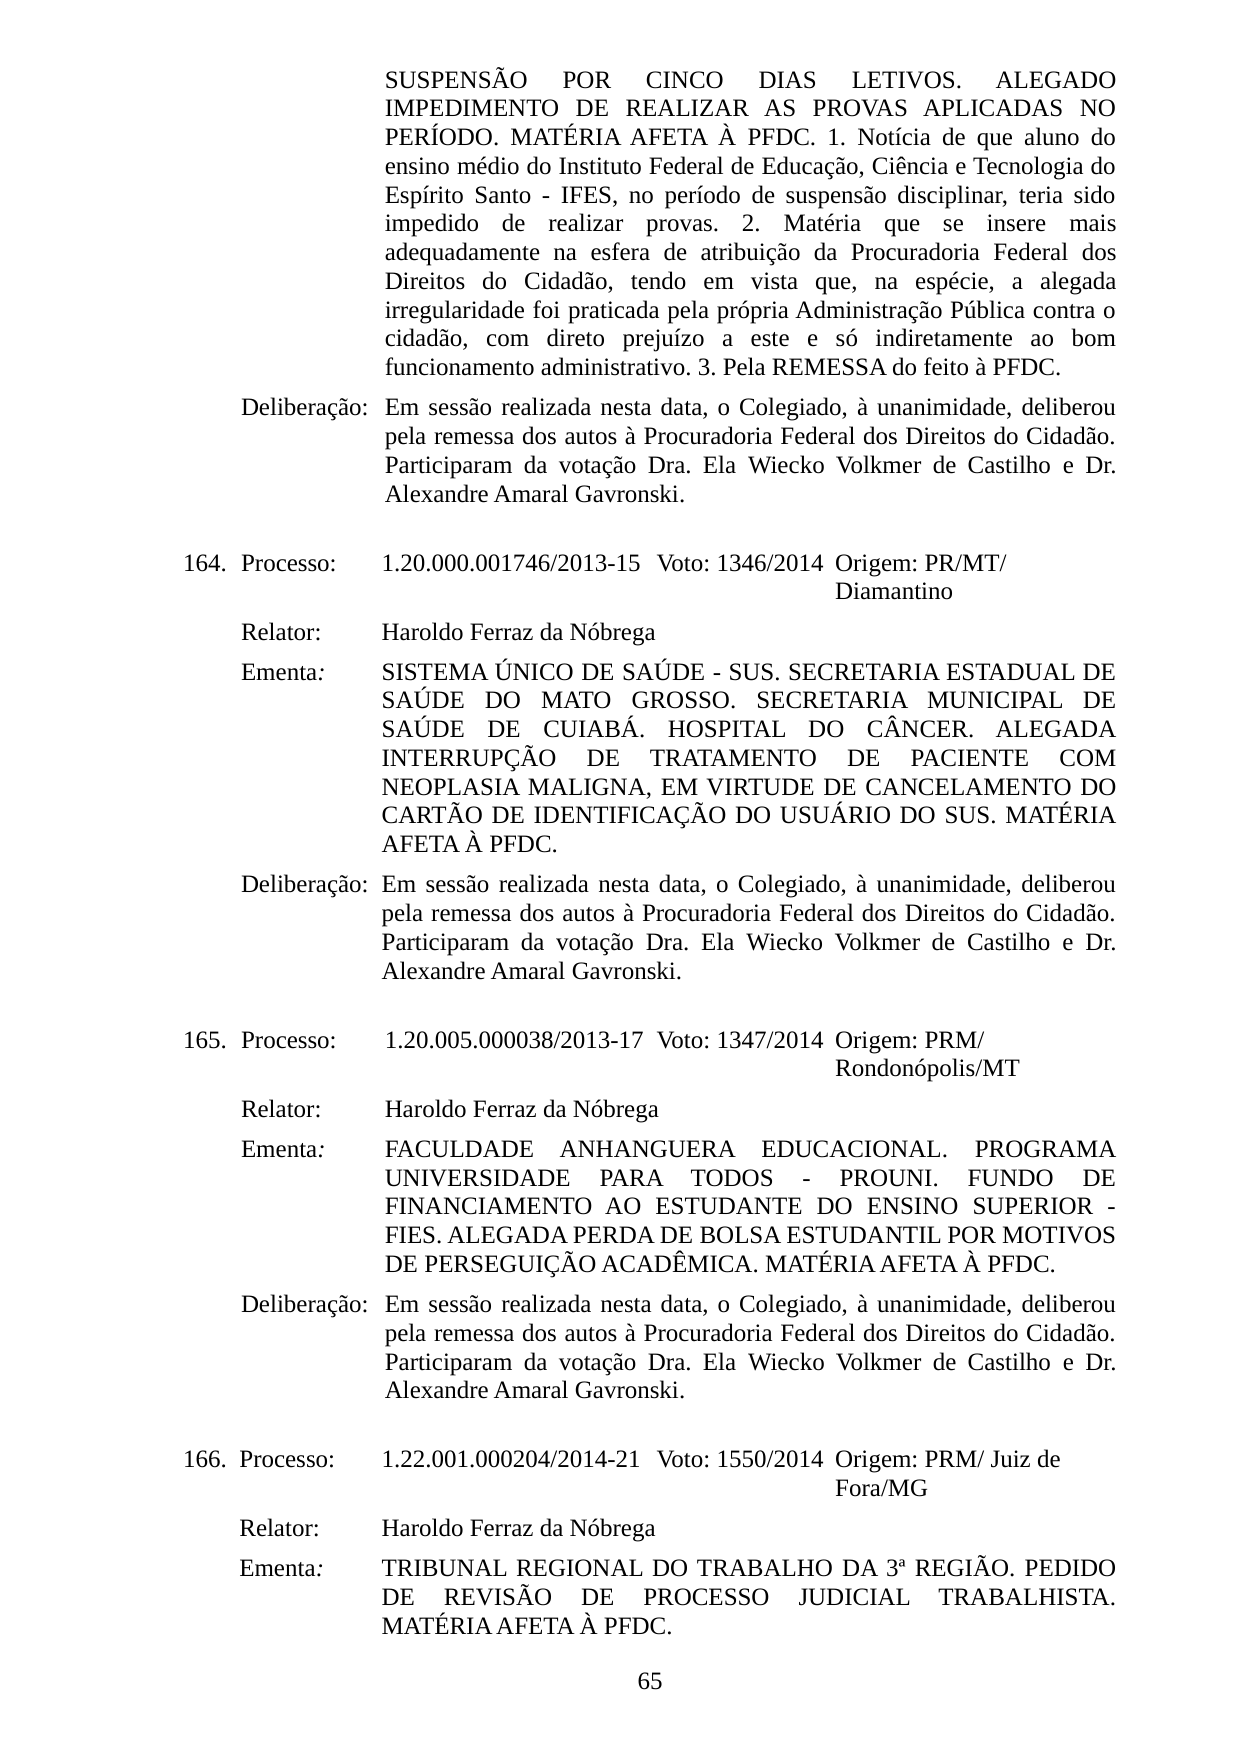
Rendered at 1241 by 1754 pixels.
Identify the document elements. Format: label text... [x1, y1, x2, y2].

table_cell Ementa: [234, 1548, 376, 1646]
table_cell Ementa: [235, 651, 376, 864]
table_cell Haroldo Ferraz da Nóbrega [379, 1088, 1122, 1128]
table_header 166. [177, 1439, 233, 1508]
table_header 1.20.000.001746/2013-15 [376, 542, 651, 611]
table_cell FACULDADE ANHANGUERA EDUCACIONAL. PROGRAMA UNIVERSIDADE PARA TODOS - PROUNI. FUNDO DE FINANCIAMENTO AO ESTUDANTE DO ENSINO SUPERIOR - FIES. ALEGADA PERDA DE BOLSA ESTUDANTIL POR MOTIVOS DE PERSEGUIÇÃO ACADÊMICA. MATÉRIA AFETA À PFDC. [379, 1128, 1122, 1283]
table_cell [177, 1088, 235, 1128]
table_header Voto: 1346/2014 [651, 542, 829, 611]
table_header 164. [177, 542, 235, 611]
table_cell SUSPENSÃO POR CINCO DIAS LETIVOS. ALEGADO IMPEDIMENTO DE REALIZAR AS PROVAS APLICADAS NO PERÍODO. MATÉRIA AFETA À PFDC. 1. Notícia de que aluno do ensino médio do Instituto Federal de Educação, Ciência e Tecnologia do Espírito Santo - IFES, no período de suspensão disciplinar, teria sido impedido de realizar provas. 2. Matéria que se insere mais adequadamente na esfera de atribuição da Procuradoria Federal dos Direitos do Cidadão, tendo em vista que, na espécie, a alegada irregularidade foi praticada pela própria Administração Pública contra o cidadão, com direto prejuízo a este e só indiretamente ao bom funcionamento administrativo. 3. Pela REMESSA do feito à PFDC. [379, 59, 1122, 387]
table_header Voto: 1347/2014 [651, 1019, 829, 1088]
table_header Origem: PRM/ Rondonópolis/MT [829, 1019, 1122, 1088]
table_header 165. [177, 1019, 235, 1088]
table_cell Relator: [235, 611, 376, 651]
table_cell [177, 1128, 235, 1283]
table_cell Deliberação: [235, 387, 379, 513]
table_cell SISTEMA ÚNICO DE SAÚDE - SUS. SECRETARIA ESTADUAL DE SAÚDE DO MATO GROSSO. SECRETARIA MUNICIPAL DE SAÚDE DE CUIABÁ. HOSPITAL DO CÂNCER. ALEGADA INTERRUPÇÃO DE TRATAMENTO DE PACIENTE COM NEOPLASIA MALIGNA, EM VIRTUDE DE CANCELAMENTO DO CARTÃO DE IDENTIFICAÇÃO DO USUÁRIO DO SUS. MATÉRIA AFETA À PFDC. [376, 651, 1122, 864]
table_cell Ementa: [235, 1128, 379, 1283]
table_cell Relator: [234, 1508, 376, 1548]
table_cell Haroldo Ferraz da Nóbrega [376, 611, 1122, 651]
table_header Processo: [234, 1439, 376, 1508]
table_cell [177, 59, 235, 387]
table_cell [177, 611, 235, 651]
table_header Origem: PR/MT/ Diamantino [829, 542, 1122, 611]
table_cell [177, 1508, 233, 1548]
table_cell Deliberação: [235, 864, 376, 990]
table_cell [177, 864, 235, 990]
table_cell Em sessão realizada nesta data, o Colegiado, à unanimidade, deliberou pela remessa dos autos à Procuradoria Federal dos Direitos do Cidadão. Participaram da votação Dra. Ela Wiecko Volkmer de Castilho e Dr. Alexandre Amaral Gavronski. [379, 387, 1122, 513]
table_header Processo: [235, 542, 376, 611]
table_cell Haroldo Ferraz da Nóbrega [376, 1508, 1122, 1548]
table_cell Relator: [235, 1088, 379, 1128]
table_header Processo: [235, 1019, 379, 1088]
table_cell [177, 1284, 235, 1410]
table_cell Em sessão realizada nesta data, o Colegiado, à unanimidade, deliberou pela remessa dos autos à Procuradoria Federal dos Direitos do Cidadão. Participaram da votação Dra. Ela Wiecko Volkmer de Castilho e Dr. Alexandre Amaral Gavronski. [376, 864, 1122, 990]
table_cell [177, 651, 235, 864]
table_header 1.22.001.000204/2014-21 [376, 1439, 651, 1508]
table_header 1.20.005.000038/2013-17 [379, 1019, 651, 1088]
table_cell [177, 1548, 233, 1646]
table_cell Deliberação: [235, 1284, 379, 1410]
table_header Origem: PRM/ Juiz de Fora/MG [829, 1439, 1122, 1508]
table_header Voto: 1550/2014 [651, 1439, 829, 1508]
table_cell [235, 59, 379, 387]
table_cell Em sessão realizada nesta data, o Colegiado, à unanimidade, deliberou pela remessa dos autos à Procuradoria Federal dos Direitos do Cidadão. Participaram da votação Dra. Ela Wiecko Volkmer de Castilho e Dr. Alexandre Amaral Gavronski. [379, 1284, 1122, 1410]
table_cell TRIBUNAL REGIONAL DO TRABALHO DA 3ª REGIÃO. PEDIDO DE REVISÃO DE PROCESSO JUDICIAL TRABALHISTA. MATÉRIA AFETA À PFDC. [376, 1548, 1122, 1646]
table_cell [177, 387, 235, 513]
